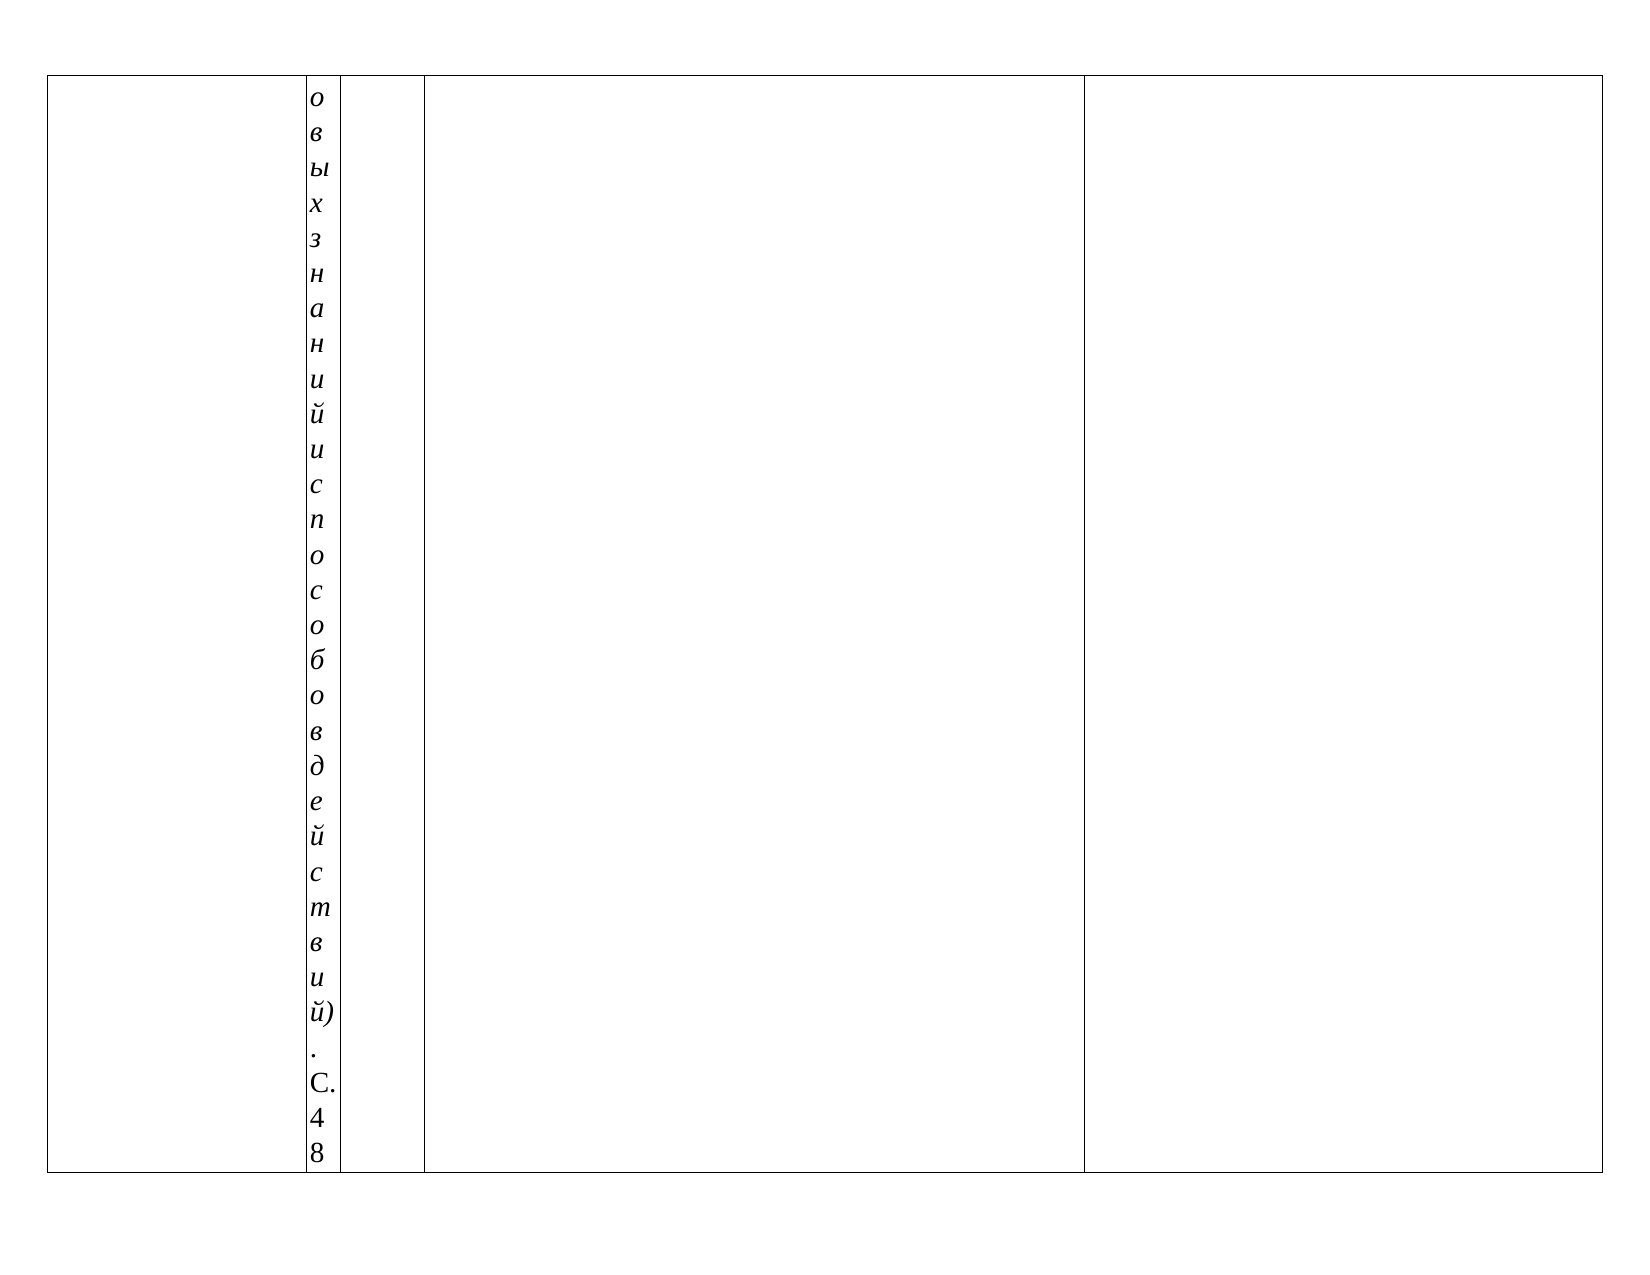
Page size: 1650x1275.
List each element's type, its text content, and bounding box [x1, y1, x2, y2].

table_header [1085, 76, 1602, 1172]
table_header [48, 76, 306, 1172]
table_header [341, 76, 424, 1172]
table_header [425, 76, 1084, 1172]
table_header овых знаний и способов действий). С. 48 [307, 76, 340, 1172]
